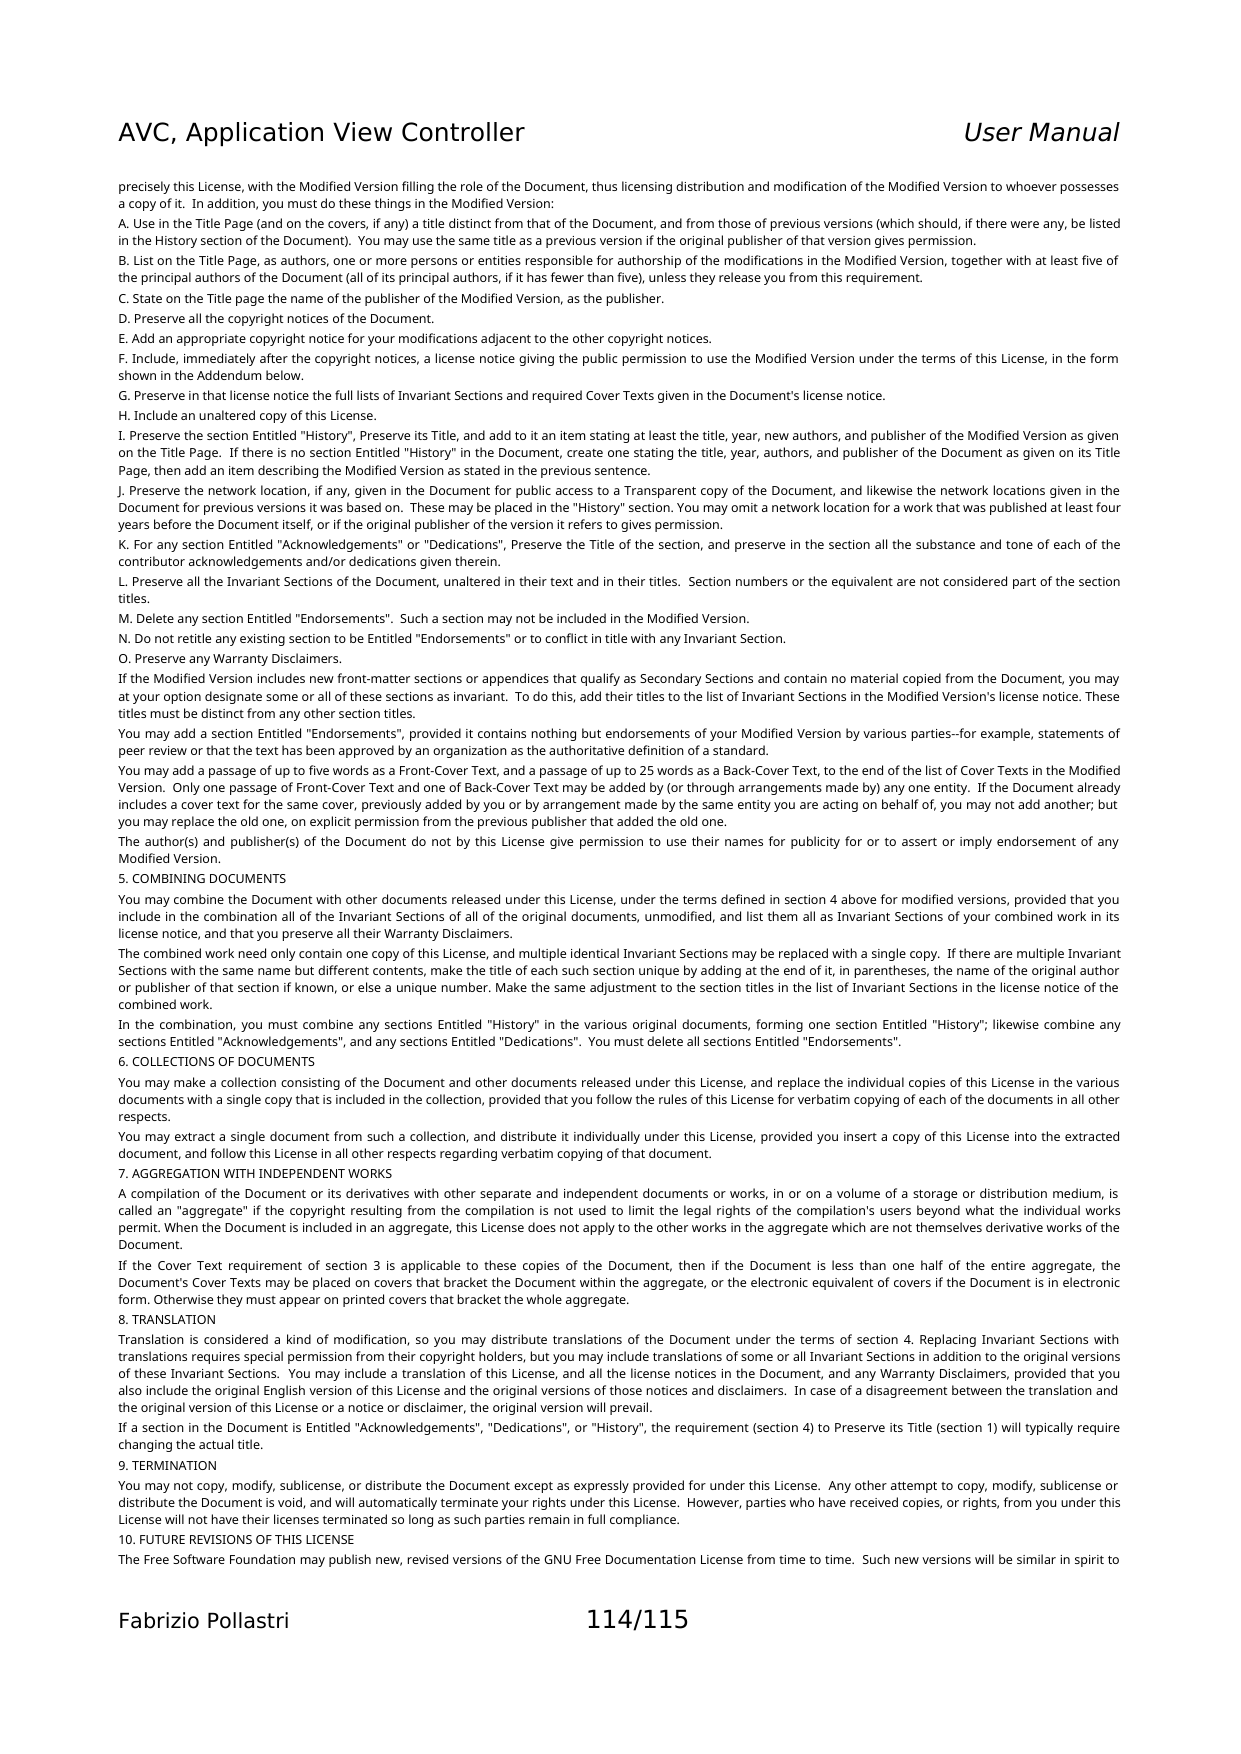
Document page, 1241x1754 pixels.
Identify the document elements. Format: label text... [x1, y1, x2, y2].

text K. For any section Entitled "Acknowledgements" or "Dedications", Preserve the Title of the section, and preserve in the section all the substance and tone of each of the contributor acknowledgements and/or dedications given therein. [118, 536, 1122, 570]
text B. List on the Title Page, as authors, one or more persons or entities responsible for authorship of the modifications in the Modified Version, together with at least five of the principal authors of the Document (all of its principal authors, if it has fewer than five), unless they release you from this requirement. [118, 252, 1122, 287]
text precisely this License, with the Modified Version filling the role of the Document, thus licensing distribution and modification of the Modified Version to whoever possesses a copy of it. In addition, you must do these things in the Modified Version: [118, 178, 1122, 212]
text A compilation of the Document or its derivatives with other separate and independent documents or works, in or on a volume of a storage or distribution medium, is called an "aggregate" if the copyright resulting from the compilation is not used to limit the legal rights of the compilation's users beyond what the individual works permit. When the Document is included in an aggregate, this License does not apply to the other works in the aggregate which are not themselves derivative works of the Document. [118, 1185, 1122, 1253]
text H. Include an unaltered copy of this License. [118, 407, 1122, 424]
text I. Preserve the section Entitled "History", Preserve its Title, and add to it an item stating at least the title, year, new authors, and publisher of the Modified Version as given on the Title Page. If there is no section Entitled "History" in the Document, create one stating the title, year, authors, and publisher of the Document as given on its Title Page, then add an item describing the Modified Version as stated in the previous sentence. [118, 427, 1122, 479]
text You may make a collection consisting of the Document and other documents released under this License, and replace the individual copies of this License in the various documents with a single copy that is included in the collection, provided that you follow the rules of this License for verbatim copying of each of the documents in all other respects. [118, 1074, 1122, 1125]
text D. Preserve all the copyright notices of the Document. [118, 310, 1122, 327]
text The Free Software Foundation may publish new, revised versions of the GNU Free Documentation License from time to time. Such new versions will be similar in spirit to [118, 1551, 1122, 1568]
text You may add a passage of up to five words as a Front-Cover Text, and a passage of up to 25 words as a Back-Cover Text, to the end of the list of Cover Texts in the Modified Version. Only one passage of Front-Cover Text and one of Back-Cover Text may be added by (or through arrangements made by) any one entity. If the Document already includes a cover text for the same cover, previously added by you or by arrangement made by the same entity you are acting on behalf of, you may not add another; but you may replace the old one, on explicit permission from the previous publisher that added the old one. [118, 762, 1122, 830]
text You may add a section Entitled "Endorsements", provided it contains nothing but endorsements of your Modified Version by various parties--for example, statements of peer review or that the text has been approved by an organization as the authoritative definition of a standard. [118, 725, 1122, 759]
text 6. COLLECTIONS OF DOCUMENTS [118, 1053, 1122, 1071]
text A. Use in the Title Page (and on the covers, if any) a title distinct from that of the Document, and from those of previous versions (which should, if there were any, be listed in the History section of the Document). You may use the same title as a previous version if the original publisher of that version gives permission. [118, 215, 1122, 249]
text 8. TRANSLATION [118, 1311, 1122, 1328]
text O. Preserve any Warranty Disclaimers. [118, 651, 1122, 668]
text F. Include, immediately after the copyright notices, a license notice giving the public permission to use the Modified Version under the terms of this License, in the form shown in the Addendum below. [118, 350, 1122, 384]
text 10. FUTURE REVISIONS OF THIS LICENSE [118, 1531, 1122, 1548]
text You may extract a single document from such a collection, and distribute it individually under this License, provided you insert a copy of this License into the extracted document, and follow this License in all other respects regarding verbatim copying of that document. [118, 1128, 1122, 1162]
text J. Preserve the network location, if any, given in the Document for public access to a Transparent copy of the Document, and likewise the network locations given in the Document for previous versions it was based on. These may be placed in the "History" section. You may omit a network location for a work that was published at least four years before the Document itself, or if the original publisher of the version it refers to gives permission. [118, 482, 1122, 533]
text 9. TERMINATION [118, 1457, 1122, 1474]
text C. State on the Title page the name of the publisher of the Modified Version, as the publisher. [118, 290, 1122, 307]
text L. Preserve all the Invariant Sections of the Document, unaltered in their text and in their titles. Section numbers or the equivalent are not considered part of the section titles. [118, 573, 1122, 607]
text M. Delete any section Entitled "Endorsements". Such a section may not be included in the Modified Version. [118, 610, 1122, 627]
text If the Modified Version includes new front-matter sections or appendices that qualify as Secondary Sections and contain no material copied from the Document, you may at your option designate some or all of these sections as invariant. To do this, add their titles to the list of Invariant Sections in the Modified Version's license notice. These titles must be distinct from any other section titles. [118, 671, 1122, 722]
text In the combination, you must combine any sections Entitled "History" in the various original documents, forming one section Entitled "History"; likewise combine any sections Entitled "Acknowledgements", and any sections Entitled "Dedications". You must delete all sections Entitled "Endorsements". [118, 1016, 1122, 1051]
text 7. AGGREGATION WITH INDEPENDENT WORKS [118, 1165, 1122, 1182]
text G. Preserve in that license notice the full lists of Invariant Sections and required Cover Texts given in the Document's license notice. [118, 387, 1122, 404]
text Translation is considered a kind of modification, so you may distribute translations of the Document under the terms of section 4. Replacing Invariant Sections with translations requires special permission from their copyright holders, but you may include translations of some or all Invariant Sections in addition to the original versions of these Invariant Sections. You may include a translation of this License, and all the license notices in the Document, and any Warranty Disclaimers, provided that you also include the original English version of this License and the original versions of those notices and disclaimers. In case of a disagreement between the translation and the original version of this License or a notice or disclaimer, the original version will prevail. [118, 1331, 1122, 1416]
text If a section in the Document is Entitled "Acknowledgements", "Dedications", or "History", the requirement (section 4) to Preserve its Title (section 1) will typically require changing the actual title. [118, 1419, 1122, 1453]
text N. Do not retitle any existing section to be Entitled "Endorsements" or to conflict in title with any Invariant Section. [118, 630, 1122, 647]
text The combined work need only contain one copy of this License, and multiple identical Invariant Sections may be replaced with a single copy. If there are multiple Invariant Sections with the same name but different contents, make the title of each such section unique by adding at the end of it, in parentheses, the name of the original author or publisher of that section if known, or else a unique number. Make the same adjustment to the section titles in the list of Invariant Sections in the license notice of the combined work. [118, 945, 1122, 1013]
text 5. COMBINING DOCUMENTS [118, 871, 1122, 888]
text If the Cover Text requirement of section 3 is applicable to these copies of the Document, then if the Document is less than one half of the entire aggregate, the Document's Cover Texts may be placed on covers that bracket the Document within the aggregate, or the electronic equivalent of covers if the Document is in electronic form. Otherwise they must appear on printed covers that bracket the whole aggregate. [118, 1257, 1122, 1308]
text You may not copy, modify, sublicense, or distribute the Document except as expressly provided for under this License. Any other attempt to copy, modify, sublicense or distribute the Document is void, and will automatically terminate your rights under this License. However, parties who have received copies, or rights, from you under this License will not have their licenses terminated so long as such parties remain in full compliance. [118, 1477, 1122, 1528]
text E. Add an appropriate copyright notice for your modifications adjacent to the other copyright notices. [118, 330, 1122, 347]
text The author(s) and publisher(s) of the Document do not by this License give permission to use their names for publicity for or to assert or imply endorsement of any Modified Version. [118, 833, 1122, 868]
text You may combine the Document with other documents released under this License, under the terms defined in section 4 above for modified versions, provided that you include in the combination all of the Invariant Sections of all of the original documents, unmodified, and list them all as Invariant Sections of your combined work in its license notice, and that you preserve all their Warranty Disclaimers. [118, 891, 1122, 942]
